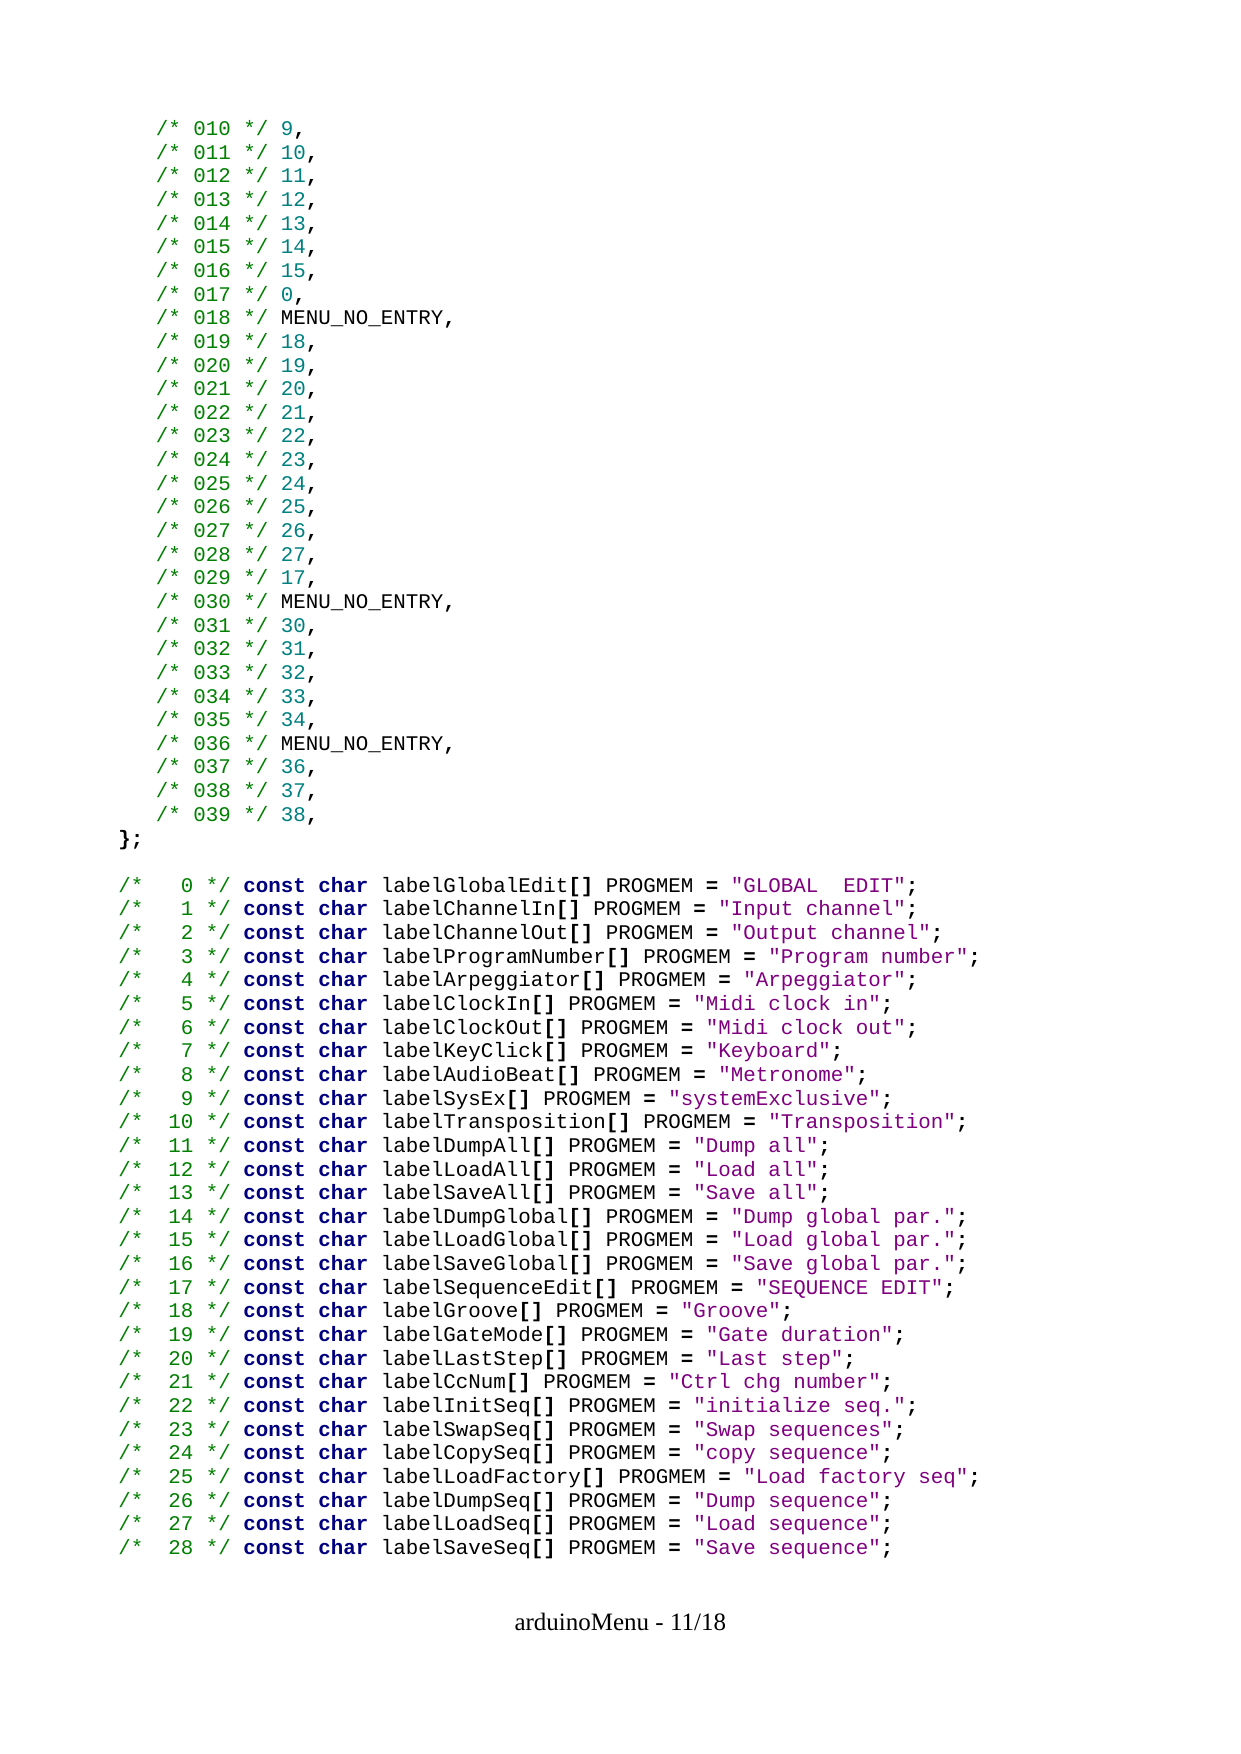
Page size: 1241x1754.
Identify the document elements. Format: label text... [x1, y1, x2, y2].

text /* 4 */ const char labelArpeggiator[] PROGMEM = "Arpeggiator"; [118, 969, 1122, 993]
text /* 8 */ const char labelAudioBeat[] PROGMEM = "Metronome"; [118, 1064, 1122, 1088]
text /* 025 */ 24, [118, 473, 1122, 496]
text /* 12 */ const char labelLoadAll[] PROGMEM = "Load all"; [118, 1158, 1122, 1182]
text /* 026 */ 25, [118, 496, 1122, 520]
text /* 28 */ const char labelSaveSeq[] PROGMEM = "Save sequence"; [118, 1537, 1122, 1561]
text /* 20 */ const char labelLastStep[] PROGMEM = "Last step"; [118, 1348, 1122, 1371]
text /* 7 */ const char labelKeyClick[] PROGMEM = "Keyboard"; [118, 1040, 1122, 1064]
text /* 015 */ 14, [118, 236, 1122, 260]
text /* 3 */ const char labelProgramNumber[] PROGMEM = "Program number"; [118, 946, 1122, 969]
text /* 9 */ const char labelSysEx[] PROGMEM = "systemExclusive"; [118, 1088, 1122, 1111]
text /* 011 */ 10, [118, 142, 1122, 165]
text /* 031 */ 30, [118, 615, 1122, 638]
text /* 013 */ 12, [118, 189, 1122, 213]
text /* 21 */ const char labelCcNum[] PROGMEM = "Ctrl chg number"; [118, 1371, 1122, 1395]
text /* 18 */ const char labelGroove[] PROGMEM = "Groove"; [118, 1300, 1122, 1324]
text /* 6 */ const char labelClockOut[] PROGMEM = "Midi clock out"; [118, 1017, 1122, 1040]
text /* 010 */ 9, [118, 118, 1122, 142]
text /* 022 */ 21, [118, 402, 1122, 426]
text /* 027 */ 26, [118, 520, 1122, 544]
text /* 17 */ const char labelSequenceEdit[] PROGMEM = "SEQUENCE EDIT"; [118, 1277, 1122, 1300]
text /* 22 */ const char labelInitSeq[] PROGMEM = "initialize seq."; [118, 1395, 1122, 1419]
text /* 15 */ const char labelLoadGlobal[] PROGMEM = "Load global par."; [118, 1229, 1122, 1253]
text /* 032 */ 31, [118, 638, 1122, 662]
text /* 030 */ MENU_NO_ENTRY, [118, 591, 1122, 615]
text /* 016 */ 15, [118, 260, 1122, 284]
text }; [118, 827, 1122, 851]
text /* 023 */ 22, [118, 426, 1122, 449]
text /* 039 */ 38, [118, 804, 1122, 827]
text /* 1 */ const char labelChannelIn[] PROGMEM = "Input channel"; [118, 898, 1122, 922]
text /* 10 */ const char labelTransposition[] PROGMEM = "Transposition"; [118, 1111, 1122, 1135]
text /* 018 */ MENU_NO_ENTRY, [118, 307, 1122, 331]
text /* 25 */ const char labelLoadFactory[] PROGMEM = "Load factory seq"; [118, 1466, 1122, 1489]
text /* 012 */ 11, [118, 165, 1122, 189]
text /* 034 */ 33, [118, 686, 1122, 709]
text /* 23 */ const char labelSwapSeq[] PROGMEM = "Swap sequences"; [118, 1419, 1122, 1442]
text /* 13 */ const char labelSaveAll[] PROGMEM = "Save all"; [118, 1182, 1122, 1206]
text /* 017 */ 0, [118, 284, 1122, 307]
text /* 19 */ const char labelGateMode[] PROGMEM = "Gate duration"; [118, 1324, 1122, 1348]
text /* 036 */ MENU_NO_ENTRY, [118, 733, 1122, 757]
text /* 035 */ 34, [118, 709, 1122, 733]
text /* 27 */ const char labelLoadSeq[] PROGMEM = "Load sequence"; [118, 1513, 1122, 1537]
text /* 2 */ const char labelChannelOut[] PROGMEM = "Output channel"; [118, 922, 1122, 946]
text /* 037 */ 36, [118, 757, 1122, 780]
text /* 26 */ const char labelDumpSeq[] PROGMEM = "Dump sequence"; [118, 1489, 1122, 1513]
text /* 024 */ 23, [118, 449, 1122, 473]
text /* 020 */ 19, [118, 354, 1122, 378]
text /* 11 */ const char labelDumpAll[] PROGMEM = "Dump all"; [118, 1135, 1122, 1158]
text /* 033 */ 32, [118, 662, 1122, 686]
text /* 019 */ 18, [118, 331, 1122, 354]
text /* 038 */ 37, [118, 780, 1122, 804]
text /* 14 */ const char labelDumpGlobal[] PROGMEM = "Dump global par."; [118, 1206, 1122, 1229]
text /* 16 */ const char labelSaveGlobal[] PROGMEM = "Save global par."; [118, 1253, 1122, 1277]
text /* 029 */ 17, [118, 567, 1122, 591]
text /* 24 */ const char labelCopySeq[] PROGMEM = "copy sequence"; [118, 1442, 1122, 1466]
text /* 028 */ 27, [118, 544, 1122, 567]
text /* 014 */ 13, [118, 213, 1122, 236]
text /* 0 */ const char labelGlobalEdit[] PROGMEM = "GLOBAL EDIT"; [118, 875, 1122, 898]
text /* 5 */ const char labelClockIn[] PROGMEM = "Midi clock in"; [118, 993, 1122, 1017]
text /* 021 */ 20, [118, 378, 1122, 402]
